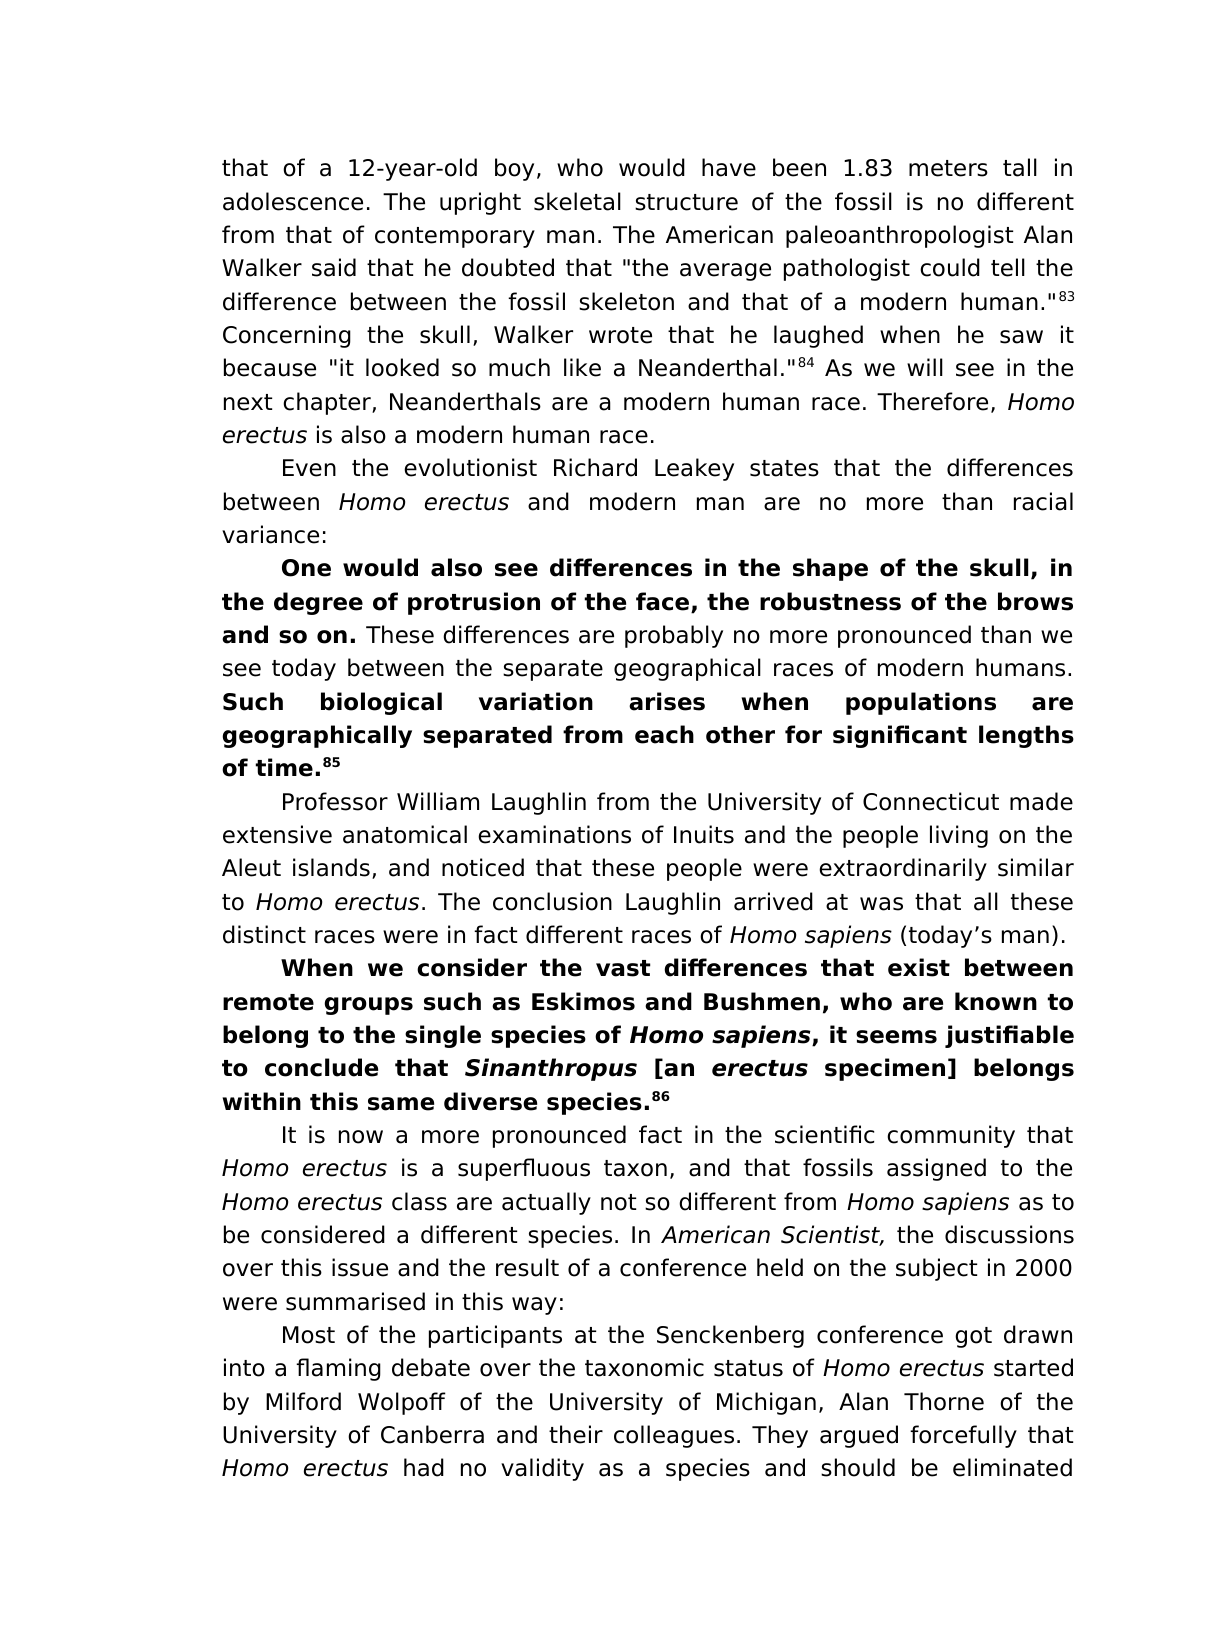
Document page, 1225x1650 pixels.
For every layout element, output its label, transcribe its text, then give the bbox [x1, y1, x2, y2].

text that of a 12-year-old boy, who would have been 1.83 meters tall in adolescence. The upright skeletal structure of the fossil is no different from that of contemporary man. The American paleoanthropologist Alan Walker said that he doubted that "the average pathologist could tell the difference between the fossil skeleton and that of a modern human."83 Concerning the skull, Walker wrote that he laughed when he saw it because "it looked so much like a Neanderthal."84 As we will see in the next chapter, Neanderthals are a modern human race. Therefore, Homo erectus is also a modern human race. [222, 150, 1075, 450]
text One would also see differences in the shape of the skull, in the degree of protrusion of the face, the robustness of the brows and so on. These differences are probably no more pronounced than we see today between the separate geographical races of modern humans. Such biological variation arises when populations are geographically separated from each other for significant lengths of time.85 [222, 550, 1075, 783]
text It is now a more pronounced fact in the scientific community that Homo erectus is a superfluous taxon, and that fossils assigned to the Homo erectus class are actually not so different from Homo sapiens as to be considered a different species. In American Scientist, the discussions over this issue and the result of a conference held on the subject in 2000 were summarised in this way: [222, 1117, 1075, 1317]
text Most of the participants at the Senckenberg conference got drawn into a flaming debate over the taxonomic status of Homo erectus started by Milford Wolpoff of the University of Michigan, Alan Thorne of the University of Canberra and their colleagues. They argued forcefully that Homo erectus had no validity as a species and should be eliminated [222, 1317, 1075, 1483]
text Professor William Laughlin from the University of Connecticut made extensive anatomical examinations of Inuits and the people living on the Aleut islands, and noticed that these people were extraordinarily similar to Homo erectus. The conclusion Laughlin arrived at was that all these distinct races were in fact different races of Homo sapiens (today’s man). [222, 783, 1075, 950]
text When we consider the vast differences that exist between remote groups such as Eskimos and Bushmen, who are known to belong to the single species of Homo sapiens, it seems justifiable to conclude that Sinanthropus [an erectus specimen] belongs within this same diverse species.86 [222, 950, 1075, 1117]
text Even the evolutionist Richard Leakey states that the differences between Homo erectus and modern man are no more than racial variance: [222, 450, 1075, 550]
